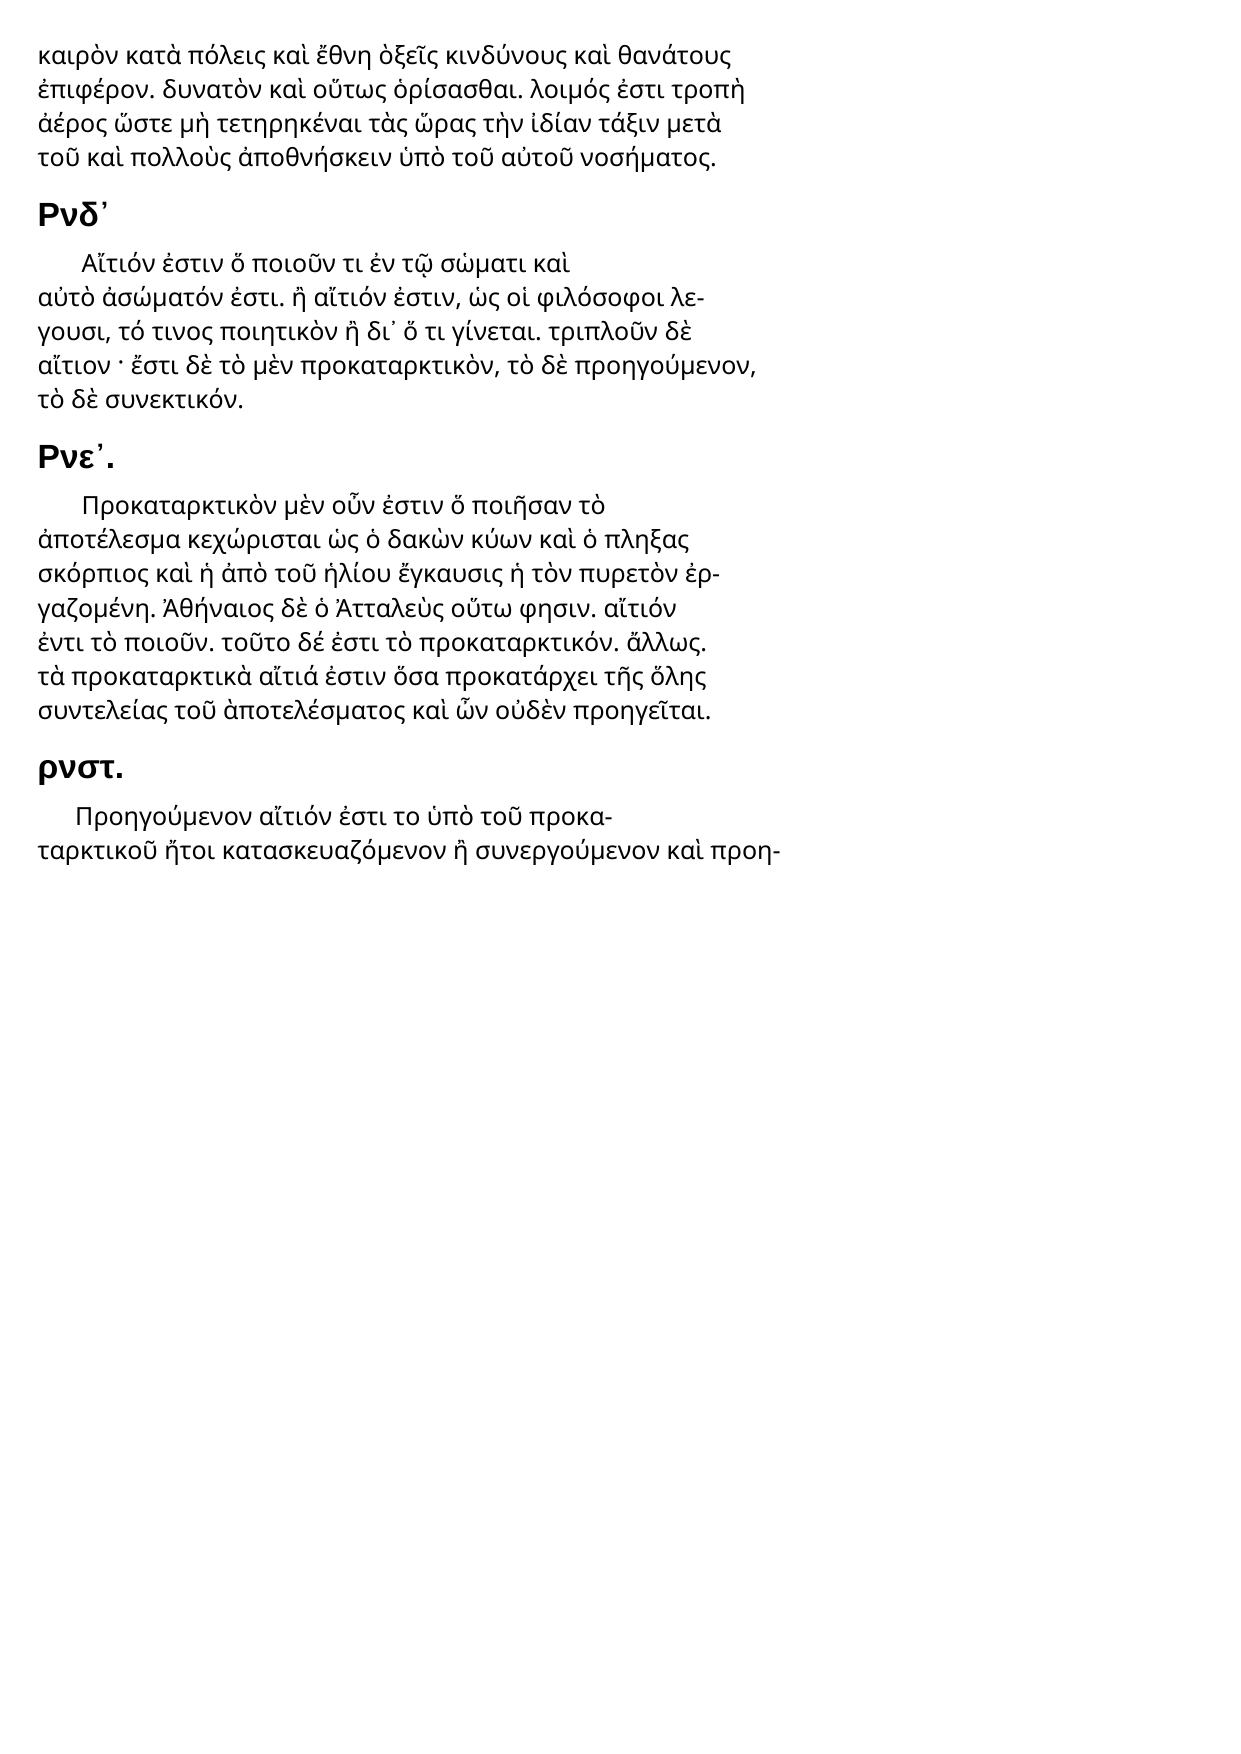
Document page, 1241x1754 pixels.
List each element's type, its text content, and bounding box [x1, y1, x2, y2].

text Προκαταρκτικὸν μὲν οὖν ἐστιν ὅ ποιῆσαν τὸ ἀποτέλεσμα κεχώρισται ὡς ὁ δακὼν κύων καὶ ὁ πληξας σκόρπιος καὶ ἡ ἀπὸ τοῦ ἡλίου ἔγκαυσις ἡ τὸν πυρετὸν ἐρ- γαζομένη. Ἀθήναιος δὲ ὁ Ἀτταλεὺς οὕτω φησιν. αἴτιόν ἐντι τὸ ποιοῦν. τοῦτο δέ ἐστι τὸ προκαταρκτικόν. ἄλλως. τὰ προκαταρκτικὰ αἴτιά ἐστιν ὅσα προκατάρχει τῆς ὅλης συντελείας τοῦ ὰποτελέσματος καὶ ὦν οὐδὲν προηγεῖται. [37, 488, 1203, 726]
text Προηγούμενον αἴτιόν ἐστι το ὑπὸ τοῦ προκα- ταρκτικοῦ ἤτοι κατασκευαζόμενον ἢ συνεργούμενον καὶ προη- [37, 798, 1203, 867]
subtitle Ρνδ᾽ [37, 194, 1203, 233]
text καιρὸν κατὰ πόλεις καὶ ἔθνη ὸξεῖς κινδύνους καὶ θανάτους ἐπιφέρον. δυνατὸν καὶ οὕτως ὁρίσασθαι. λοιμός ἐστι τροπὴ ἀέρος ὥστε μὴ τετηρηκέναι τὰς ὥρας τὴν ἰδίαν τάξιν μετὰ τοῦ καὶ πολλοὺς ἀποθνήσκειν ὑπὸ τοῦ αὐτοῦ νοσήματος. [37, 37, 1203, 174]
subtitle Ρνε᾽. [37, 437, 1203, 476]
subtitle ρνστ. [37, 747, 1203, 786]
text Αἴτιόν ἐστιν ὅ ποιοῦν τι ἐν τῷ σὡματι καὶ αὐτὸ ἀσώματόν ἐστι. ἢ αἴτιόν ἐστιν, ὡς οἱ φιλόσοφοι λε- γουσι, τό τινος ποιητικὸν ἢ δι᾽ ὅ τι γίνεται. τριπλοῦν δὲ αἴτιον · ἔστι δὲ τὸ μὲν προκαταρκτικὸν, τὸ δὲ προηγούμενον, τὸ δὲ συνεκτικόν. [37, 246, 1203, 416]
